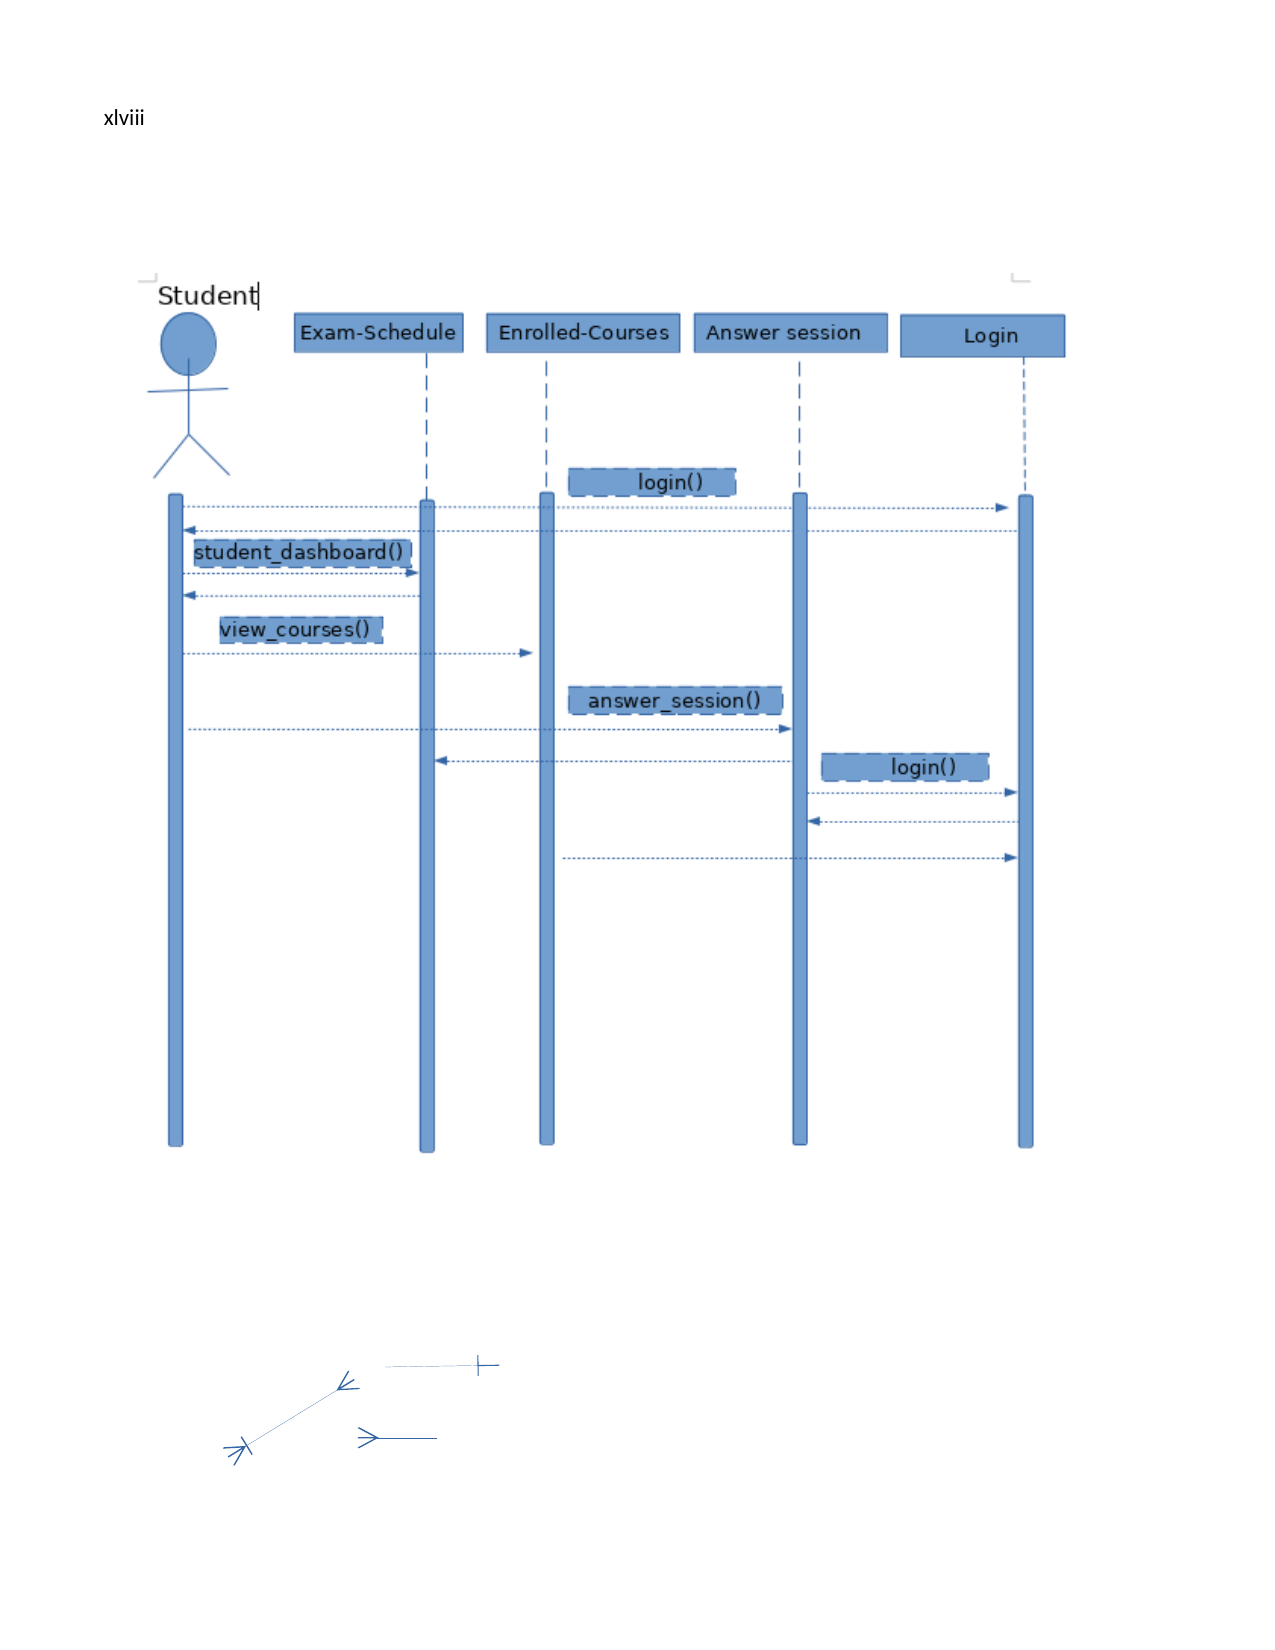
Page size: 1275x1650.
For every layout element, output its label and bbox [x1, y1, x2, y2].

picture [126, 273, 1102, 1226]
